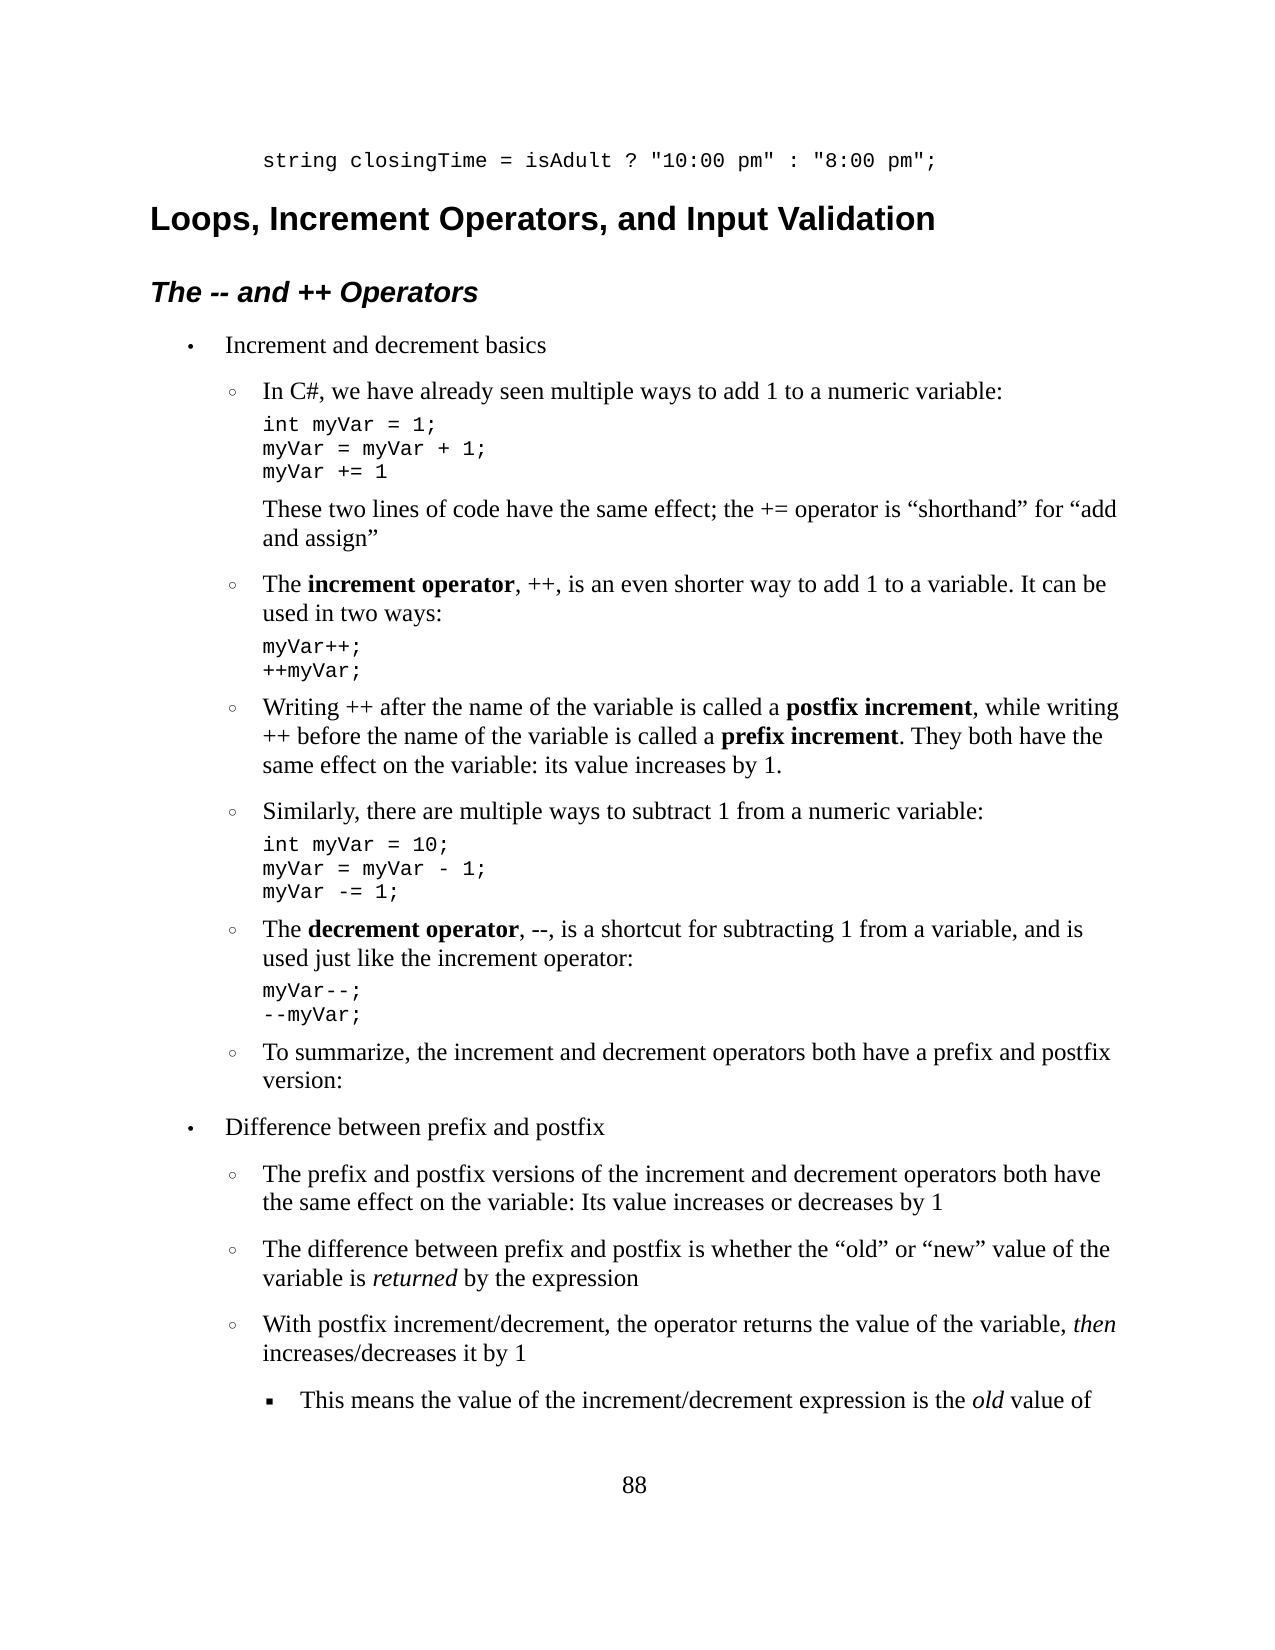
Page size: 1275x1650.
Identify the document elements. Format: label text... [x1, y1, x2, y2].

list string closingTime = isAdult ? "10:00 pm" : "8:00 pm"; [225, 150, 1125, 174]
list myVar += 1 [225, 461, 1125, 485]
list To summarize, the increment and decrement operators both have a prefix and postfix version: [225, 1037, 1125, 1094]
list The prefix and postfix versions of the increment and decrement operators both have the same effect on the variable: Its value increases or decreases by 1 [225, 1159, 1125, 1216]
list In C#, we have already seen multiple ways to add 1 to a numeric variable: [225, 376, 1125, 405]
subtitle The -- and ++ Operators [150, 275, 1125, 308]
list Difference between prefix and postfix [187, 1112, 1125, 1141]
list These two lines of code have the same effect; the += operator is “shorthand” for “add and assign” [225, 494, 1125, 552]
list The increment operator, ++, is an even shorter way to add 1 to a variable. It can be used in two ways: [225, 569, 1125, 627]
list The difference between prefix and postfix is whether the “old” or “new” value of the variable is returned by the expression [225, 1234, 1125, 1292]
list int myVar = 10; [225, 834, 1125, 858]
list myVar -= 1; [225, 881, 1125, 905]
list The decrement operator, --, is a shortcut for subtracting 1 from a variable, and is used just like the increment operator: [225, 914, 1125, 971]
list This means the value of the increment/decrement expression is the old value of [262, 1385, 1125, 1414]
list myVar++; [225, 636, 1125, 659]
list Increment and decrement basics [187, 330, 1125, 358]
subtitle Loops, Increment Operators, and Input Validation [150, 199, 1125, 237]
list --myVar; [225, 1004, 1125, 1028]
list Similarly, there are multiple ways to subtract 1 from a numeric variable: [225, 796, 1125, 825]
list ++myVar; [225, 659, 1125, 683]
list myVar = myVar - 1; [225, 858, 1125, 881]
list myVar = myVar + 1; [225, 438, 1125, 461]
list int myVar = 1; [225, 414, 1125, 438]
list myVar--; [225, 980, 1125, 1004]
list With postfix increment/decrement, the operator returns the value of the variable, then increases/decreases it by 1 [225, 1309, 1125, 1367]
list Writing ++ after the name of the variable is called a postfix increment, while writing ++ before the name of the variable is called a prefix increment. They both have the same effect on the variable: its value increases by 1. [225, 692, 1125, 778]
